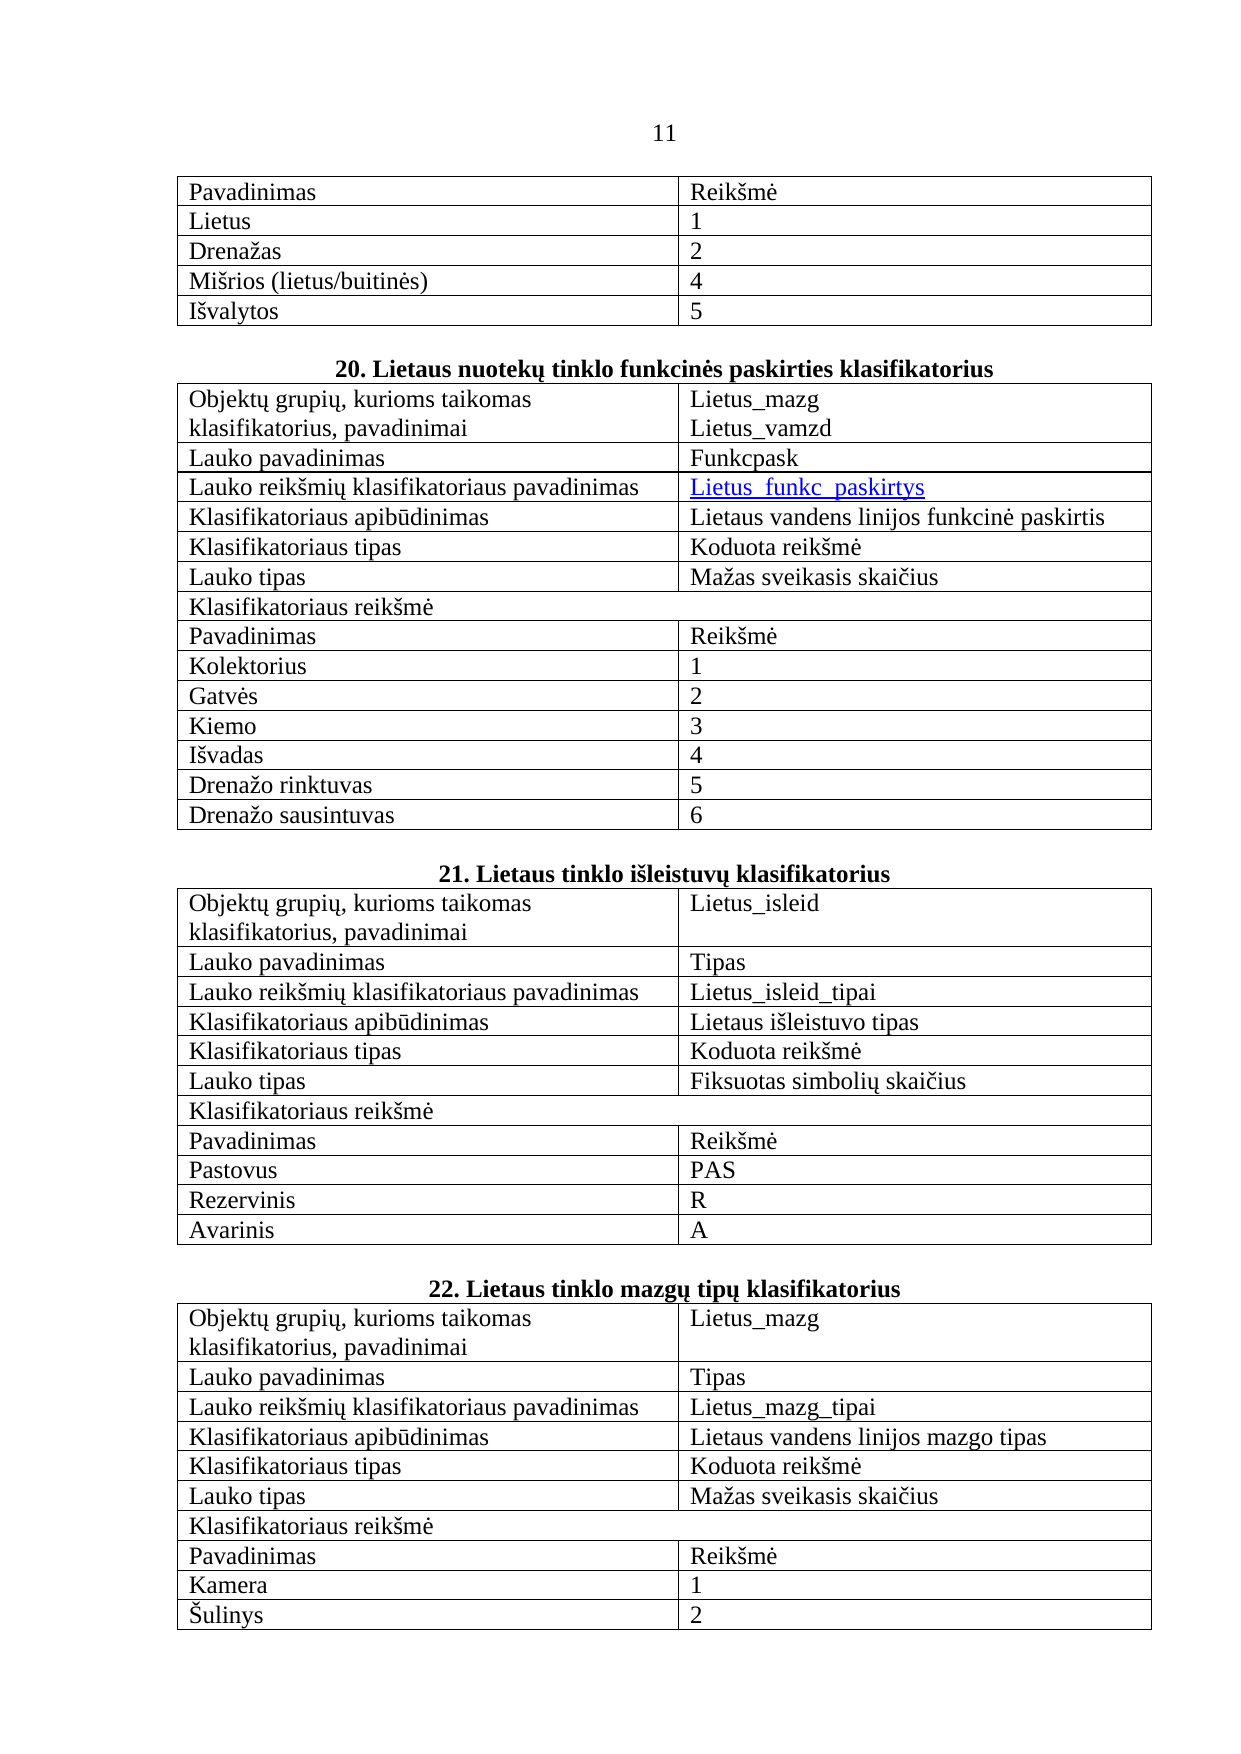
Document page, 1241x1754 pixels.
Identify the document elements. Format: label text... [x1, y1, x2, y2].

table_cell Reikšmė [679, 1541, 1151, 1569]
table_cell Klasifikatoriaus apibūdinimas [178, 1422, 678, 1450]
table_cell 6 [679, 800, 1151, 829]
table_cell Reikšmė [679, 1126, 1151, 1154]
table_cell Lietaus vandens linijos funkcinė paskirtis [679, 502, 1151, 531]
table_cell Kolektorius [178, 651, 678, 680]
text 22. Lietaus tinklo mazgų tipų klasifikatorius [177, 1274, 1152, 1302]
table_cell 2 [679, 236, 1151, 265]
table_cell Klasifikatoriaus reikšmė [178, 592, 1151, 620]
table_cell 5 [679, 296, 1151, 324]
table_cell Klasifikatoriaus tipas [178, 1036, 678, 1065]
table_cell Lauko tipas [178, 1481, 678, 1510]
table_cell Mažas sveikasis skaičius [679, 1481, 1151, 1510]
table_cell Šulinys [178, 1600, 678, 1629]
table_cell Pavadinimas [178, 1541, 678, 1569]
table_cell Funkcpask [679, 443, 1151, 471]
table_cell Tipas [679, 1362, 1151, 1391]
table_cell Drenažas [178, 236, 678, 265]
table_cell Išvalytos [178, 296, 678, 324]
table_cell 3 [679, 711, 1151, 739]
table_header Objektų grupių, kurioms taikomas klasifikatorius, pavadinimai [178, 384, 678, 442]
table_cell Avarinis [178, 1215, 678, 1244]
table_cell Mažas sveikasis skaičius [679, 562, 1151, 591]
table_header Lietus_mazg [679, 1304, 1151, 1361]
table_cell Drenažo rinktuvas [178, 770, 678, 799]
table_cell Reikšmė [679, 621, 1151, 650]
table_cell Rezervinis [178, 1185, 678, 1214]
table_cell Lauko reikšmių klasifikatoriaus pavadinimas [178, 1392, 678, 1421]
table_header Objektų grupių, kurioms taikomas klasifikatorius, pavadinimai [178, 1304, 678, 1361]
table_cell R [679, 1185, 1151, 1214]
table_cell Koduota reikšmė [679, 1451, 1151, 1480]
table_cell 1 [679, 206, 1151, 235]
table_cell Koduota reikšmė [679, 1036, 1151, 1065]
table_cell Lauko pavadinimas [178, 443, 678, 471]
table_cell Gatvės [178, 681, 678, 710]
table_cell 4 [679, 741, 1151, 769]
table_cell Klasifikatoriaus reikšmė [178, 1511, 1151, 1540]
table_cell Klasifikatoriaus tipas [178, 1451, 678, 1480]
table_cell 5 [679, 770, 1151, 799]
text 21. Lietaus tinklo išleistuvų klasifikatorius [177, 859, 1152, 887]
table_cell Lietus_mazg_tipai [679, 1392, 1151, 1421]
table_header Lietus_isleid [679, 889, 1151, 946]
table_header Objektų grupių, kurioms taikomas klasifikatorius, pavadinimai [178, 889, 678, 946]
table_cell Pastovus [178, 1156, 678, 1184]
table_cell Kiemo [178, 711, 678, 739]
table_cell Pavadinimas [178, 621, 678, 650]
table_cell Klasifikatoriaus reikšmė [178, 1096, 1151, 1125]
table_cell Drenažo sausintuvas [178, 800, 678, 829]
table_header Lietus_mazg Lietus_vamzd [679, 384, 1151, 442]
table_cell Lauko tipas [178, 1066, 678, 1095]
table_cell Fiksuotas simbolių skaičius [679, 1066, 1151, 1095]
table_cell 1 [679, 1571, 1151, 1599]
table_cell Lietus [178, 206, 678, 235]
table_cell Kamera [178, 1571, 678, 1599]
table_cell Mišrios (lietus/buitinės) [178, 266, 678, 295]
table_cell Lauko pavadinimas [178, 1362, 678, 1391]
table_cell Klasifikatoriaus apibūdinimas [178, 502, 678, 531]
text 20. Lietaus nuotekų tinklo funkcinės paskirties klasifikatorius [177, 354, 1152, 383]
table_cell Koduota reikšmė [679, 532, 1151, 561]
table_cell Pavadinimas [178, 177, 678, 205]
table_cell PAS [679, 1156, 1151, 1184]
table_cell Išvadas [178, 741, 678, 769]
table_cell Lietaus išleistuvo tipas [679, 1007, 1151, 1035]
table_cell Klasifikatoriaus apibūdinimas [178, 1007, 678, 1035]
table_cell Lauko pavadinimas [178, 947, 678, 976]
table_cell Reikšmė [679, 177, 1151, 205]
table_cell 2 [679, 681, 1151, 710]
table_cell 1 [679, 651, 1151, 680]
table_cell Lietus_isleid_tipai [679, 977, 1151, 1006]
table_cell A [679, 1215, 1151, 1244]
table_cell 2 [679, 1600, 1151, 1629]
table_cell Lietaus vandens linijos mazgo tipas [679, 1422, 1151, 1450]
table_cell Lauko reikšmių klasifikatoriaus pavadinimas [178, 473, 678, 501]
table_cell 4 [679, 266, 1151, 295]
table_cell Lauko reikšmių klasifikatoriaus pavadinimas [178, 977, 678, 1006]
table_cell Lauko tipas [178, 562, 678, 591]
table_cell Lietus_funkc_paskirtys [679, 473, 1151, 501]
table_cell Pavadinimas [178, 1126, 678, 1154]
table_cell Tipas [679, 947, 1151, 976]
table_cell Klasifikatoriaus tipas [178, 532, 678, 561]
